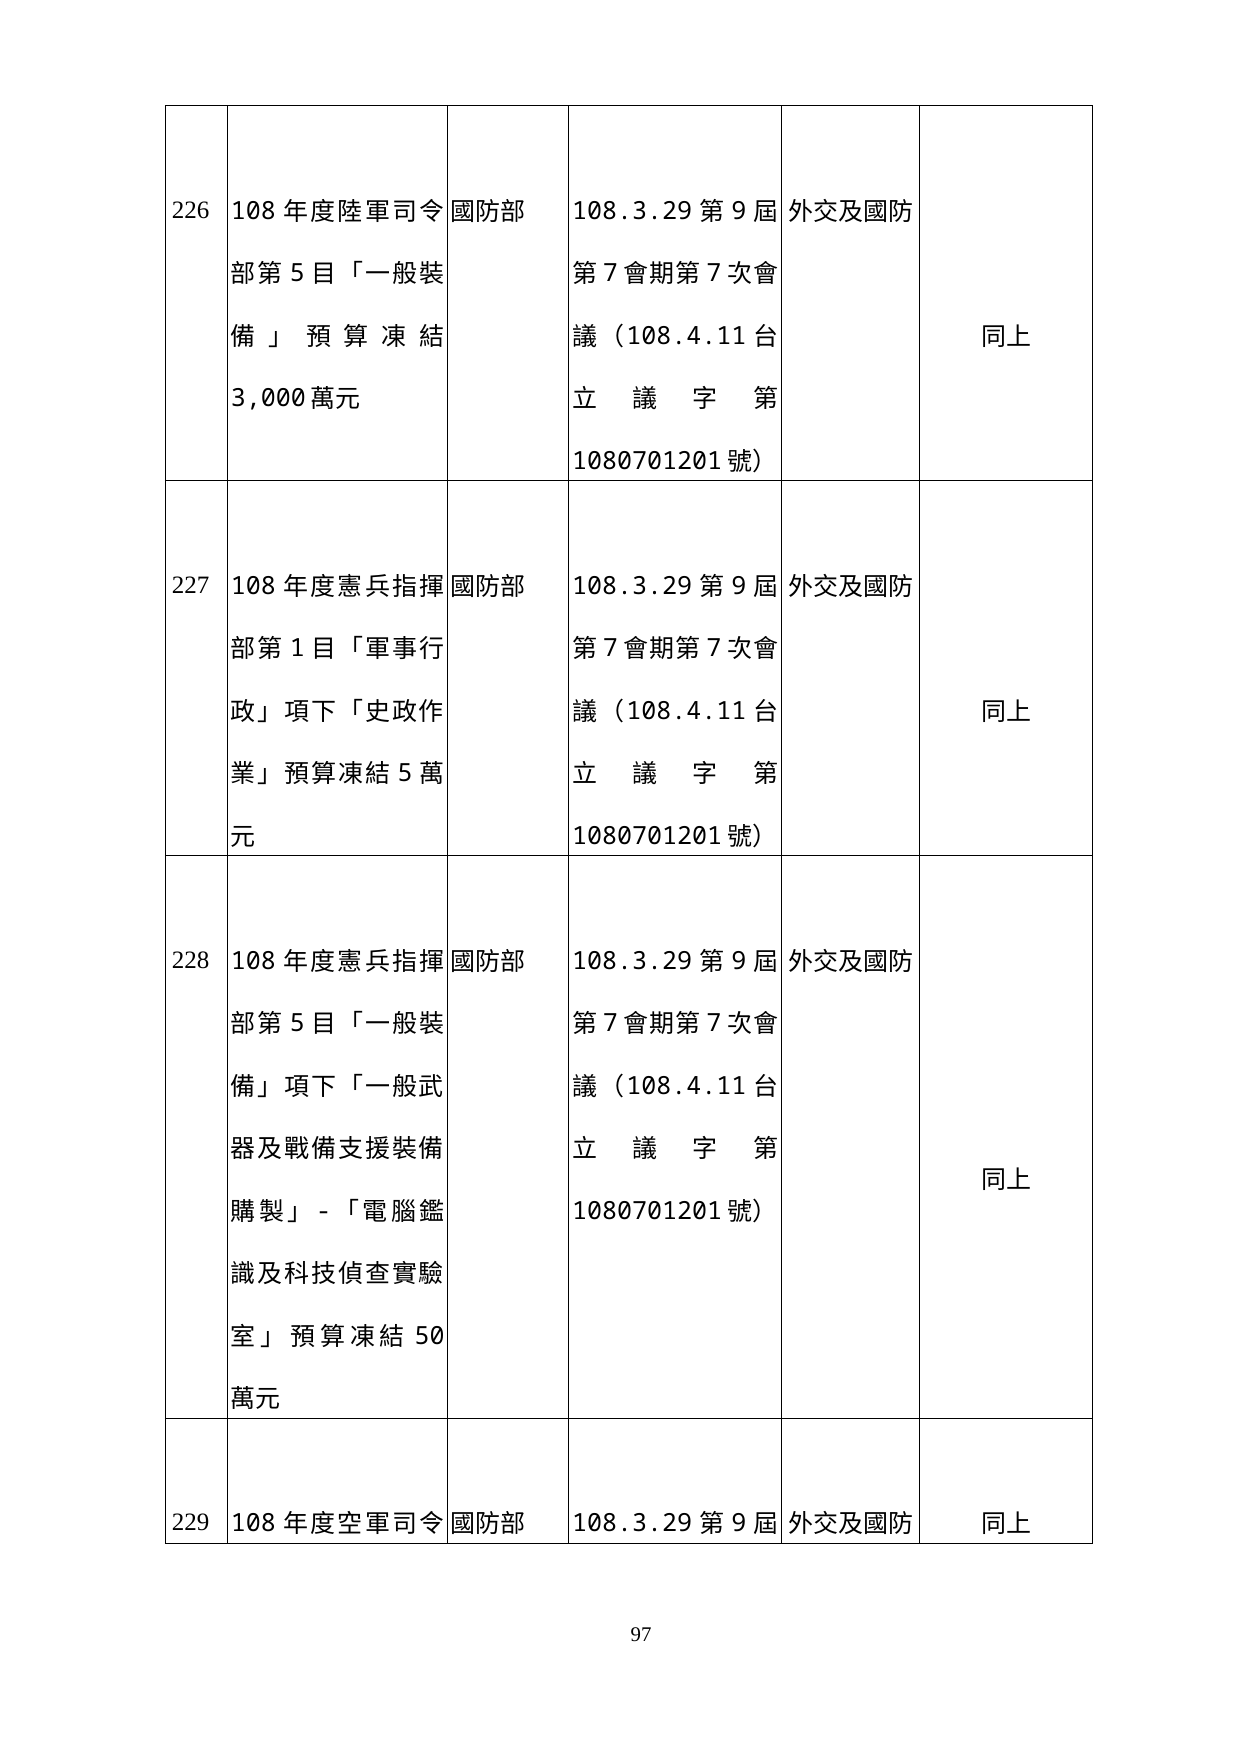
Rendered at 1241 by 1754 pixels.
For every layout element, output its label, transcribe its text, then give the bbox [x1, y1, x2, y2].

table_cell 108年度憲兵指揮部第5目「一般裝備」項下「一般武器及戰備支援裝備購製」-「電腦鑑識及科技偵查實驗室」預算凍結50萬元 [228, 856, 447, 1418]
table_cell 同上 [920, 1419, 1092, 1543]
table_cell [166, 106, 227, 480]
table_cell [166, 1419, 227, 1543]
table_cell 108.3.29第9屆第7會期第7次會議（108.4.11台立議字第1080701201號） [569, 481, 781, 855]
table_cell 108.3.29第9屆第7會期第7次會議（108.4.11台立議字第1080701201號） [569, 106, 781, 480]
table_cell 外交及國防 [782, 106, 919, 480]
table_cell 外交及國防 [782, 481, 919, 855]
table_cell 108年度陸軍司令部第5目「一般裝備」預算凍結3,000萬元 [228, 106, 447, 480]
table_cell [166, 856, 227, 1418]
table_cell 108年度空軍司令 [228, 1419, 447, 1543]
table_cell 外交及國防 [782, 1419, 919, 1543]
table_cell 外交及國防 [782, 856, 919, 1418]
table_cell 同上 [920, 106, 1092, 480]
table_cell 108.3.29第9屆第7會期第7次會議（108.4.11台立議字第1080701201號） [569, 856, 781, 1418]
table_cell 108.3.29第9屆 [569, 1419, 781, 1543]
table_cell [166, 481, 227, 855]
table_cell 同上 [920, 481, 1092, 855]
table_cell 國防部 [448, 856, 568, 1418]
table_cell 國防部 [448, 106, 568, 480]
table_cell 國防部 [448, 1419, 568, 1543]
table_cell 同上 [920, 856, 1092, 1418]
table_cell 國防部 [448, 481, 568, 855]
table_cell 108年度憲兵指揮部第1目「軍事行政」項下「史政作業」預算凍結5萬元 [228, 481, 447, 855]
